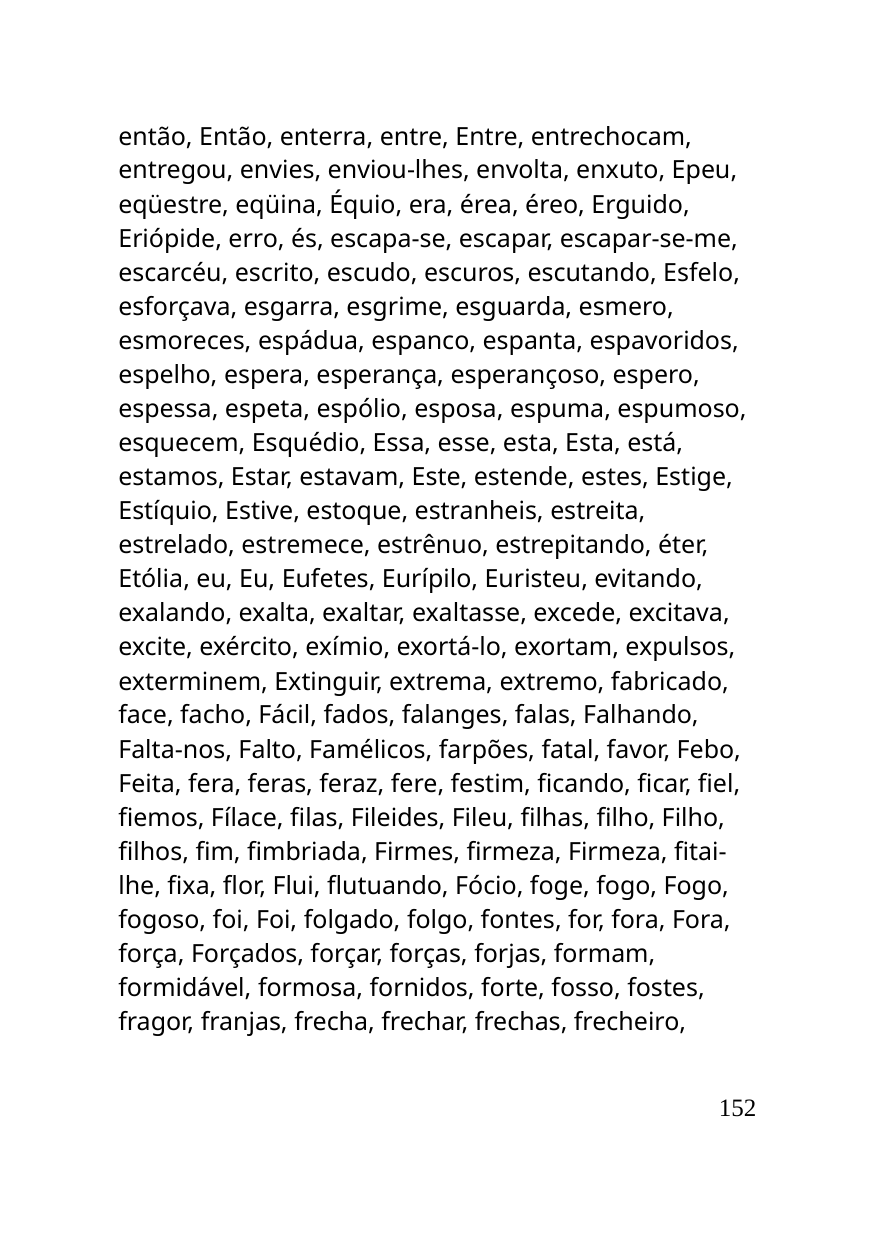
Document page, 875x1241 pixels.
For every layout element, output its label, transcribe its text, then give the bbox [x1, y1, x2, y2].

text então, Então, enterra, entre, Entre, entrechocam, entregou, envies, enviou-lhes, envolta, enxuto, Epeu, eqüestre, eqüina, Équio, era, érea, éreo, Erguido, Eriópide, erro, és, escapa-se, escapar, escapar-se-me, escarcéu, escrito, escudo, escuros, escutando, Esfelo, esforçava, esgarra, esgrime, esguarda, esmero, esmoreces, espádua, espanco, espanta, espavoridos, espelho, espera, esperança, esperançoso, espero, espessa, espeta, espólio, esposa, espuma, espumoso, esquecem, Esquédio, Essa, esse, esta, Esta, está, estamos, Estar, estavam, Este, estende, estes, Estige, Estíquio, Estive, estoque, estranheis, estreita, estrelado, estremece, estrênuo, estrepitando, éter, Etólia, eu, Eu, Eufetes, Eurípilo, Euristeu, evitando, exalando, exalta, exaltar, exaltasse, excede, excitava, excite, exército, exímio, exortá-lo, exortam, expulsos, exterminem, Extinguir, extrema, extremo, fabricado, face, facho, Fácil, fados, falanges, falas, Falhando, Falta-nos, Falto, Famélicos, farpões, fatal, favor, Febo, Feita, fera, feras, feraz, fere, festim, ficando, ficar, fiel, fiemos, Fílace, filas, Fileides, Fileu, filhas, filho, Filho, filhos, fim, fimbriada, Firmes, firmeza, Firmeza, fitai-lhe, fixa, flor, Flui, flutuando, Fócio, foge, fogo, Fogo, fogoso, foi, Foi, folgado, folgo, fontes, for, fora, Fora, força, Forçados, forçar, forças, forjas, formam, formidável, formosa, fornidos, forte, fosso, fostes, fragor, franjas, frecha, frechar, frechas, frecheiro, [118, 118, 756, 1038]
